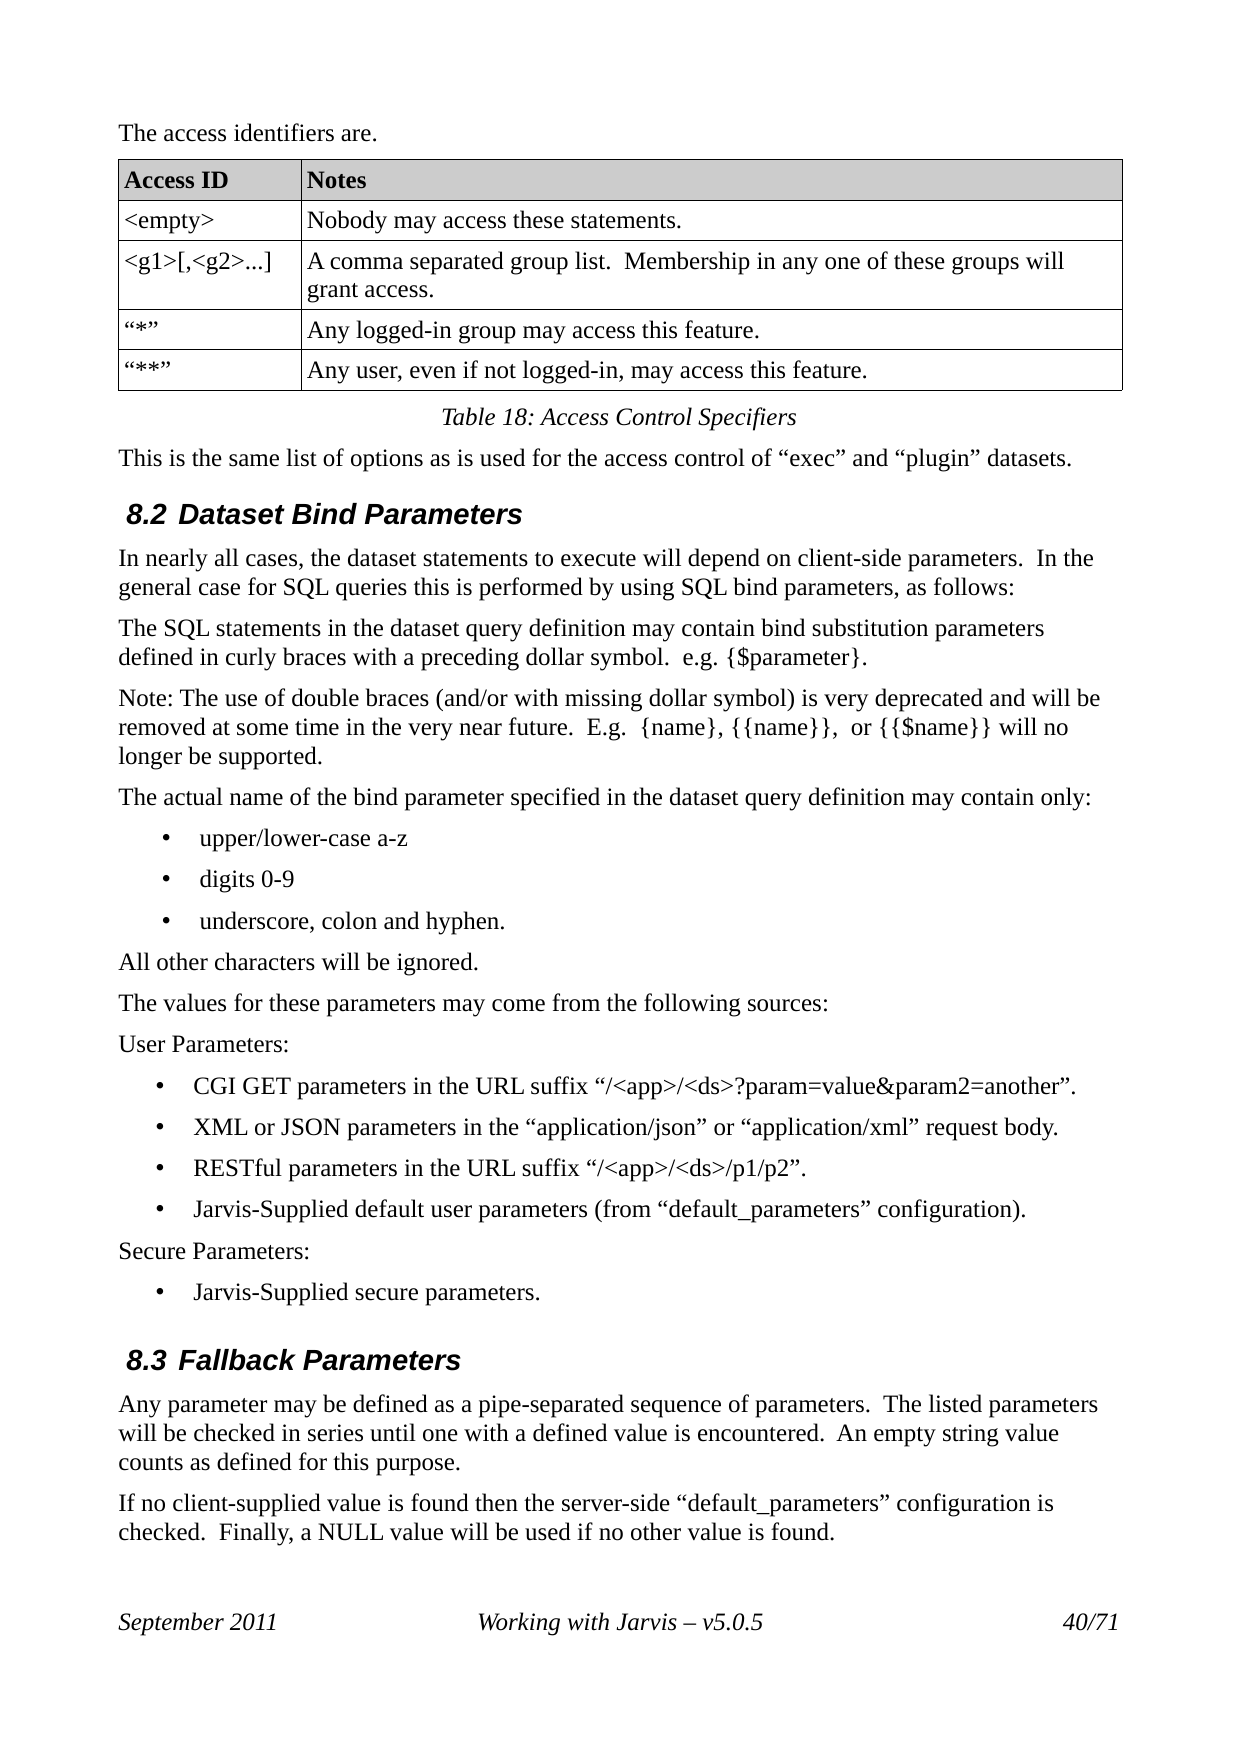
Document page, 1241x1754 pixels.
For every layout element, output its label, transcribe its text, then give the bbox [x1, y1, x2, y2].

table_cell A comma separated group list. Membership in any one of these groups will grant access. [302, 241, 1122, 309]
table_cell <empty> [119, 201, 301, 240]
list CGI GET parameters in the URL suffix “/<app>/<ds>?param=value&param2=another”. [156, 1071, 1122, 1099]
text The values for these parameters may come from the following sources: [118, 988, 1122, 1017]
list upper/lower-case a-z [162, 823, 1122, 852]
text This is the same list of options as is used for the access control of “exec” and “plugin” datasets. [118, 443, 1122, 472]
subtitle Dataset Bind Parameters [118, 497, 1122, 531]
table_cell Any user, even if not logged-in, may access this feature. [302, 350, 1122, 390]
table_cell Nobody may access these statements. [302, 201, 1122, 240]
text Table 18: Access Control Specifiers [118, 402, 1122, 431]
text The SQL statements in the dataset query definition may contain bind substitution parameters defined in curly braces with a preceding dollar symbol. e.g. {$parameter}. [118, 613, 1122, 671]
list digits 0-9 [162, 864, 1122, 893]
table_cell Any logged-in group may access this feature. [302, 310, 1122, 349]
list Jarvis-Supplied default user parameters (from “default_parameters” configuration). [156, 1194, 1122, 1223]
text The access identifiers are. [118, 118, 1122, 147]
text In nearly all cases, the dataset statements to execute will depend on client-side parameters. In the general case for SQL queries this is performed by using SQL bind parameters, as follows: [118, 543, 1122, 601]
text Any parameter may be defined as a pipe-separated sequence of parameters. The listed parameters will be checked in series until one with a defined value is encountered. An empty string value counts as defined for this purpose. [118, 1389, 1122, 1476]
subtitle Fallback Parameters [118, 1343, 1122, 1377]
list Jarvis-Supplied secure parameters. [156, 1277, 1122, 1306]
text Secure Parameters: [118, 1236, 1122, 1264]
text The actual name of the bind parameter specified in the dataset query definition may contain only: [118, 782, 1122, 811]
list underscore, colon and hyphen. [162, 906, 1122, 934]
table_cell “*” [119, 310, 301, 349]
table_cell <g1>[,<g2>...] [119, 241, 301, 309]
text If no client-supplied value is found then the server-side “default_parameters” configuration is checked. Finally, a NULL value will be used if no other value is found. [118, 1488, 1122, 1546]
text Note: The use of double braces (and/or with missing dollar symbol) is very deprecated and will be removed at some time in the very near future. E.g. {name}, {{name}}, or {{$name}} will no longer be supported. [118, 683, 1122, 769]
list XML or JSON parameters in the “application/json” or “application/xml” request body. [156, 1112, 1122, 1141]
table_header Access ID [119, 160, 301, 200]
table_cell “**” [119, 350, 301, 390]
list RESTful parameters in the URL suffix “/<app>/<ds>/p1/p2”. [156, 1153, 1122, 1182]
text All other characters will be ignored. [118, 947, 1122, 976]
text User Parameters: [118, 1029, 1122, 1058]
table_header Notes [302, 160, 1122, 200]
